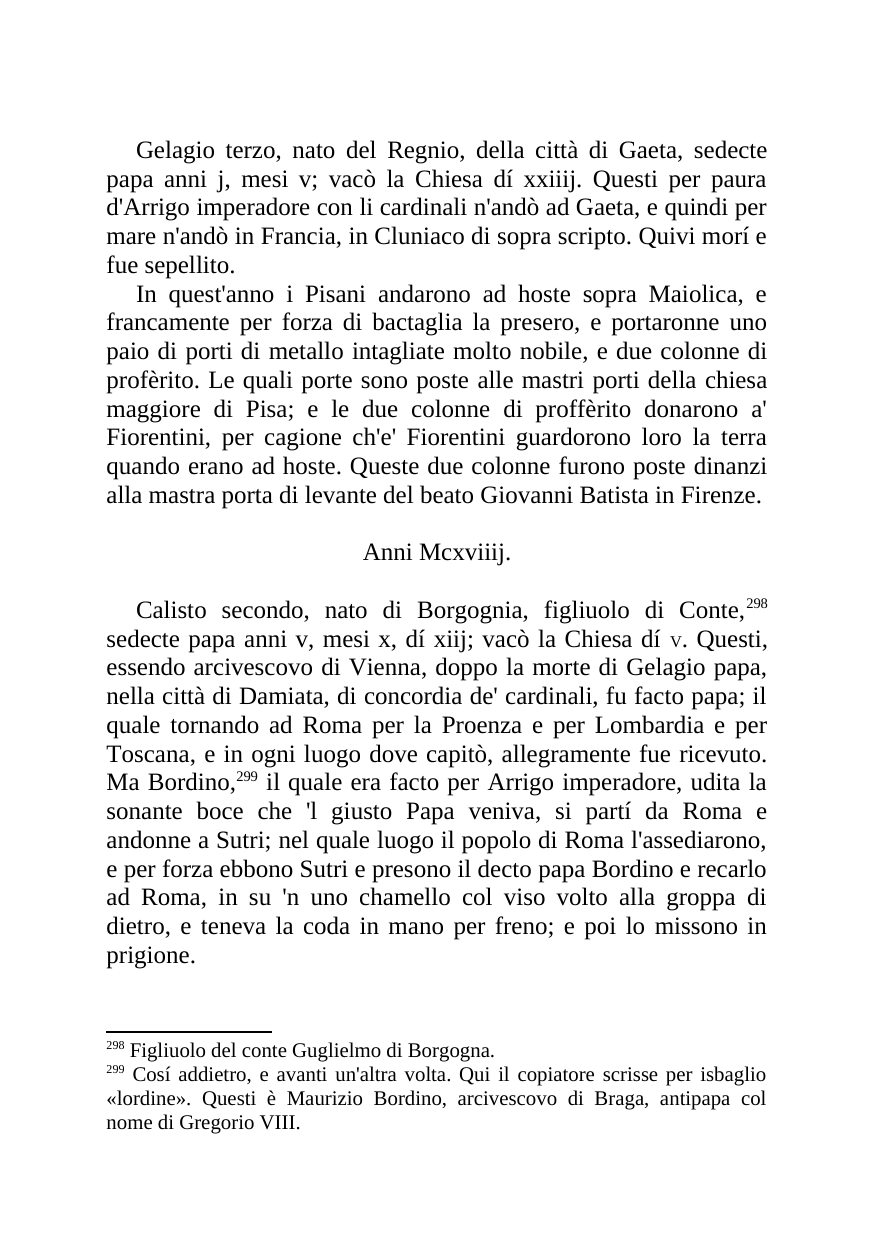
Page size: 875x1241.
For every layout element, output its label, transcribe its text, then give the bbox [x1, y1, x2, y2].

text Gelagio terzo, nato del Regnio, della città di Gaeta, sedecte papa anni j, mesi v; vacò la Chiesa dí xxiiij. Questi per paura d'Arrigo imperadore con li cardinali n'andò ad Gaeta, e quindi per mare n'andò in Francia, in Cluniaco di sopra scripto. Quivi morí e fue sepellito. [106, 135, 768, 279]
text Anni Mcxviiij. [106, 537, 768, 566]
text In quest'anno i Pisani andarono ad hoste sopra Maiolica, e francamente per forza di bactaglia la presero, e portaronne uno paio di porti di metallo intagliate molto nobile, e due colonne di profèrito. Le quali porte sono poste alle mastri porti della chiesa maggiore di Pisa; e le due colonne di proffèrito donarono a' Fiorentini, per cagione ch'e' Fiorentini guardorono loro la terra quando erano ad hoste. Queste due colonne furono poste dinanzi alla mastra porta di levante del beato Giovanni Batista in Firenze. [106, 279, 768, 509]
text Figliuolo del conte Guglielmo di Borgogna. [106, 1038, 768, 1062]
text Calisto secondo, nato di Borgognia, figliuolo di Conte, sedecte papa anni v, mesi x, dí xiij; vacò la Chiesa dí v. Questi, essendo arcivescovo di Vienna, doppo la morte di Gelagio papa, nella città di Damiata, di concordia de' cardinali, fu facto papa; il quale tornando ad Roma per la Proenza e per Lombardia e per Toscana, e in ogni luogo dove capitò, allegramente fue ricevuto. Ma Bordino, il quale era facto per Arrigo imperadore, udita la sonante boce che 'l giusto Papa veniva, si partí da Roma e andonne a Sutri; nel quale luogo il popolo di Roma l'assediarono, e per forza ebbono Sutri e presono il decto papa Bordino e recarlo ad Roma, in su 'n uno chamello col viso volto alla groppa di dietro, e teneva la coda in mano per freno; e poi lo missono in prigione. [106, 595, 768, 969]
text Cosí addietro, e avanti un'altra volta. Qui il copiatore scrisse per isbaglio «lordine». Questi è Maurizio Bordino, arcivescovo di Braga, antipapa col nome di Gregorio VIII. [106, 1062, 768, 1134]
